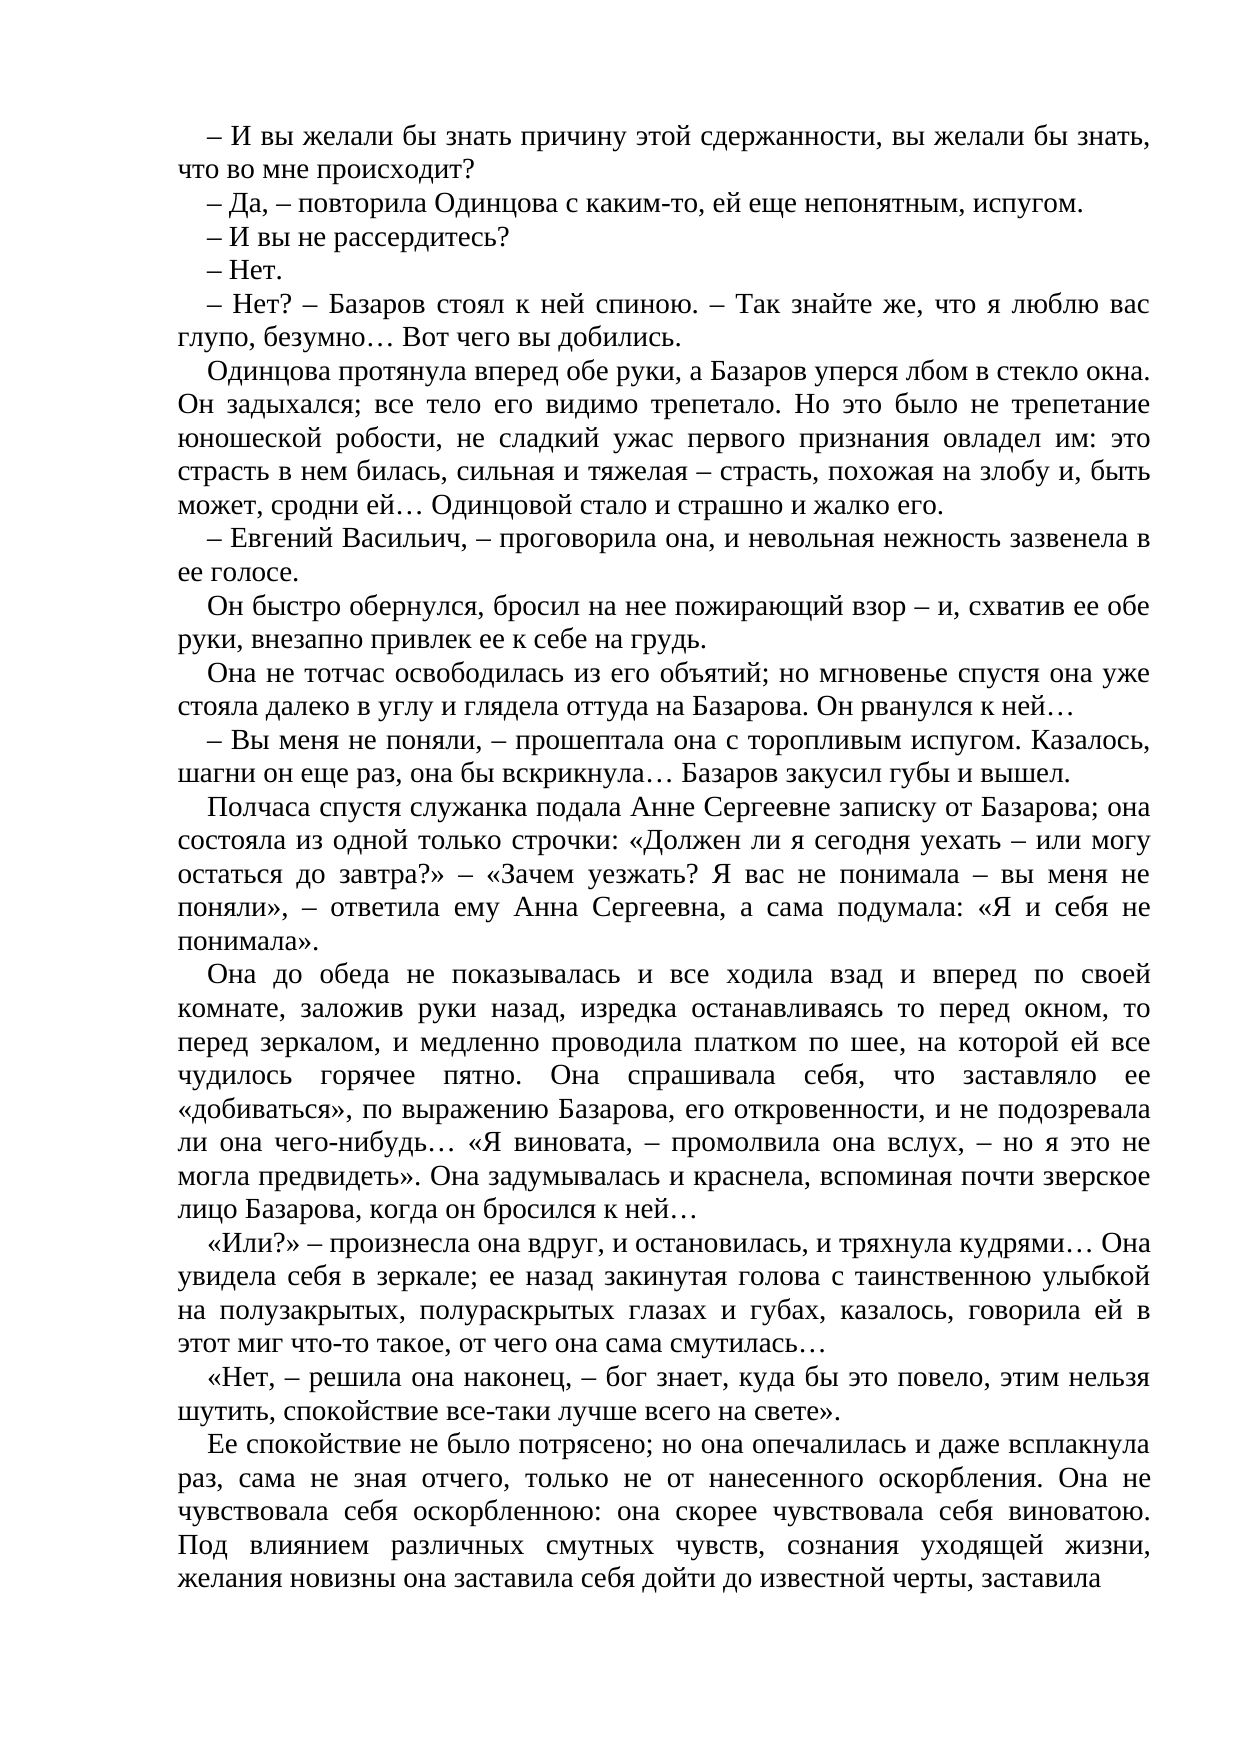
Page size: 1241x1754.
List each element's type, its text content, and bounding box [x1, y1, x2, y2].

text Ее спокойствие не было потрясено; но она опечалилась и даже всплакнула раз, сама не зная отчего, только не от нанесенного оскорбления. Она не чувствовала себя оскорбленною: она скорее чувствовала себя виноватою. Под влиянием различных смутных чувств, сознания уходящей жизни, желания новизны она заставила себя дойти до известной черты, заставила [177, 1426, 1152, 1594]
text – И вы желали бы знать причину этой сдержанности, вы желали бы знать, что во мне происходит? [177, 118, 1152, 185]
text Одинцова протянула вперед обе руки, а Базаров уперся лбом в стекло окна. Он задыхался; все тело его видимо трепетало. Но это было не трепетание юношеской робости, не сладкий ужас первого признания овладел им: это страсть в нем билась, сильная и тяжелая – страсть, похожая на злобу и, быть может, сродни ей… Одинцовой стало и страшно и жалко его. [177, 353, 1152, 521]
text Полчаса спустя служанка подала Анне Сергеевне записку от Базарова; она состояла из одной только строчки: «Должен ли я сегодня уехать – или могу остаться до завтра?» – «Зачем уезжать? Я вас не понимала – вы меня не поняли», – ответила ему Анна Сергеевна, а сама подумала: «Я и себя не понимала». [177, 789, 1152, 957]
text «Нет, – решила она наконец, – бог знает, куда бы это повело, этим нельзя шутить, спокойствие все-таки лучше всего на свете». [177, 1359, 1152, 1426]
text – Вы меня не поняли, – прошептала она с торопливым испугом. Казалось, шагни он еще раз, она бы вскрикнула… Базаров закусил губы и вышел. [177, 722, 1152, 789]
text Он быстро обернулся, бросил на нее пожирающий взор – и, схватив ее обе руки, внезапно привлек ее к себе на грудь. [177, 588, 1152, 655]
text Она не тотчас освободилась из его объятий; но мгновенье спустя она уже стояла далеко в углу и глядела оттуда на Базарова. Он рванулся к ней… [177, 655, 1152, 722]
text – Нет? – Базаров стоял к ней спиною. – Так знайте же, что я люблю вас глупо, безумно… Вот чего вы добились. [177, 286, 1152, 353]
text Она до обеда не показывалась и все ходила взад и вперед по своей комнате, заложив руки назад, изредка останавливаясь то перед окном, то перед зеркалом, и медленно проводила платком по шее, на которой ей все чудилось горячее пятно. Она спрашивала себя, что заставляло ее «добиваться», по выражению Базарова, его откровенности, и не подозревала ли она чего-нибудь… «Я виновата, – промолвила она вслух, – но я это не могла предвидеть». Она задумывалась и краснела, вспоминая почти зверское лицо Базарова, когда он бросился к ней… [177, 957, 1152, 1225]
text – Нет. [177, 252, 1152, 286]
text – Евгений Васильич, – проговорила она, и невольная нежность зазвенела в ее голосе. [177, 521, 1152, 588]
text «Или?» – произнесла она вдруг, и остановилась, и тряхнула кудрями… Она увидела себя в зеркале; ее назад закинутая голова с таинственною улыбкой на полузакрытых, полураскрытых глазах и губах, казалось, говорила ей в этот миг что-то такое, от чего она сама смутилась… [177, 1225, 1152, 1359]
text – И вы не рассердитесь? [177, 219, 1152, 252]
text – Да, – повторила Одинцова с каким-то, ей еще непонятным, испугом. [177, 185, 1152, 219]
